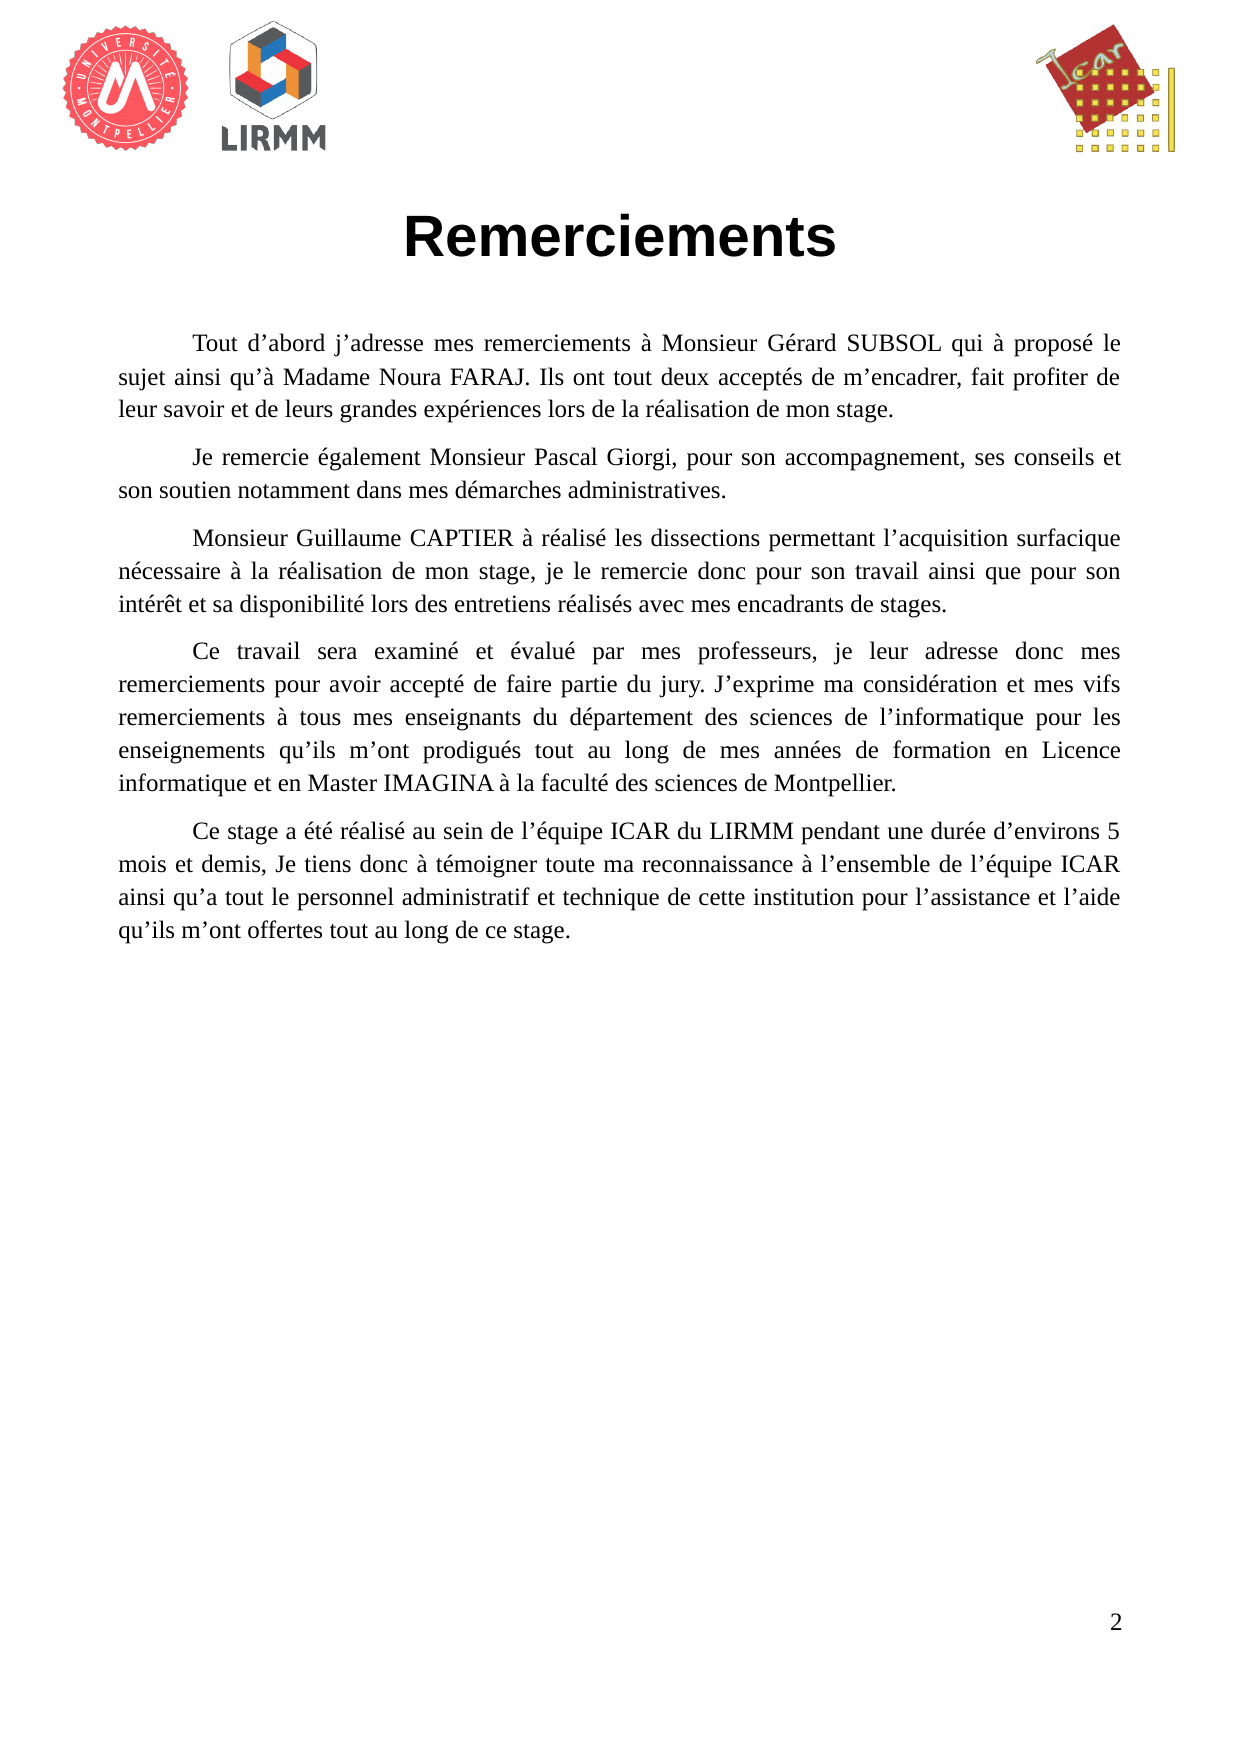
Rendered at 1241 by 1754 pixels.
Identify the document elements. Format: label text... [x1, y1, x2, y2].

text Ce stage a été réalisé au sein de l’équipe ICAR du LIRMM pendant une durée d’environs 5 mois et demis, Je tiens donc à témoigner toute ma reconnaissance à l’ensemble de l’équipe ICAR ainsi qu’a tout le personnel administratif et technique de cette institution pour l’assistance et l’aide qu’ils m’ont offertes tout au long de ce stage. [118, 816, 1122, 944]
picture [1025, 6, 1177, 154]
text Ce travail sera examiné et évalué par mes professeurs, je leur adresse donc mes remerciements pour avoir accepté de faire partie du jury. J’exprime ma considération et mes vifs remerciements à tous mes enseignants du département des sciences de l’informatique pour les enseignements qu’ils m’ont prodigués tout au long de mes années de formation en Licence informatique et en Master IMAGINA à la faculté des sciences de Montpellier. [118, 636, 1122, 797]
text Je remercie également Monsieur Pascal Giorgi, pour son accompagnement, ses conseils et son soutien notamment dans mes démarches administratives. [118, 442, 1122, 504]
picture [57, 13, 201, 156]
text Monsieur Guillaume CAPTIER à réalisé les dissections permettant l’acquisition surfacique nécessaire à la réalisation de mon stage, je le remercie donc pour son travail ainsi que pour son intérêt et sa disponibilité lors des entretiens réalisés avec mes encadrants de stages. [118, 523, 1122, 618]
title Remerciements [118, 201, 1122, 268]
picture [203, 16, 343, 155]
text Tout d’abord j’adresse mes remerciements à Monsieur Gérard SUBSOL qui à proposé le sujet ainsi qu’à Madame Noura FARAJ. Ils ont tout deux acceptés de m’encadrer, fait profiter de leur savoir et de leurs grandes expériences lors de la réalisation de mon stage. [118, 328, 1122, 423]
